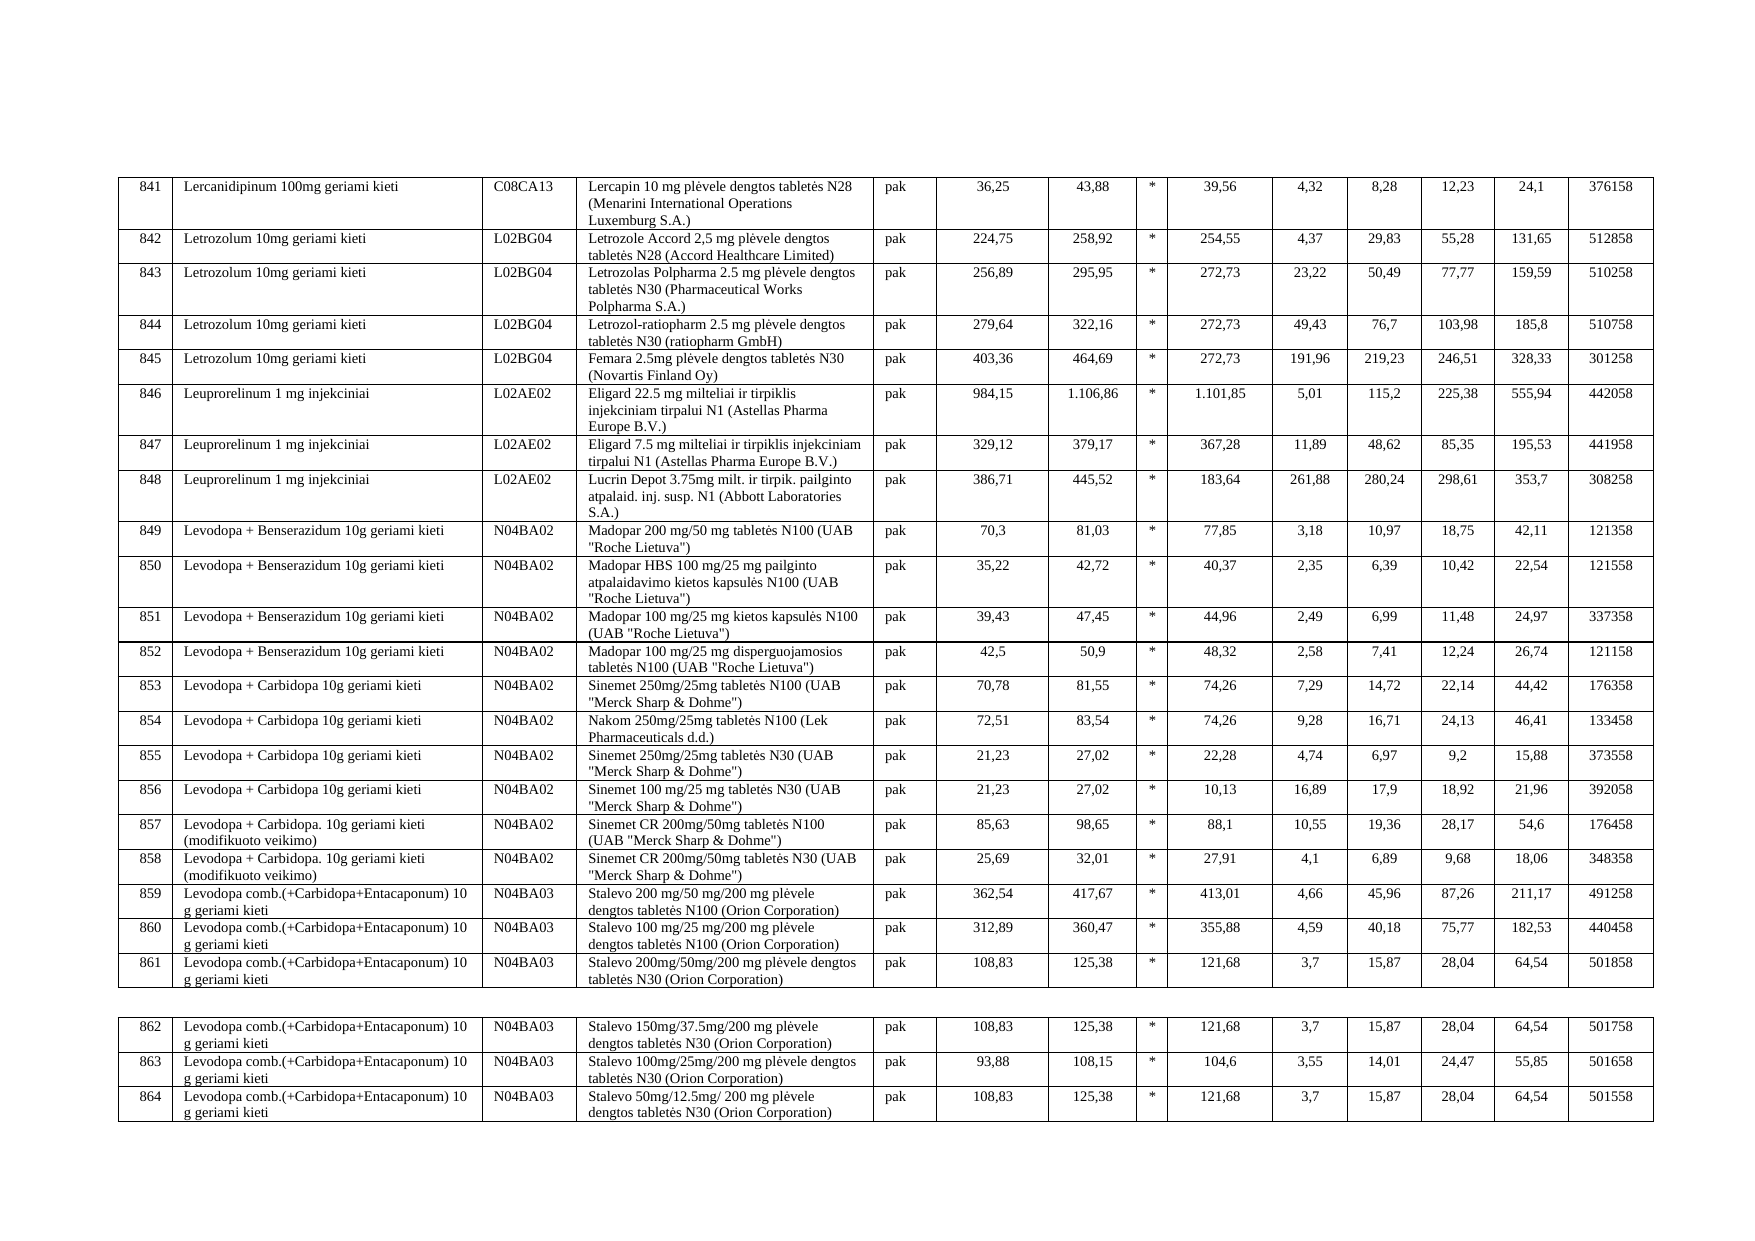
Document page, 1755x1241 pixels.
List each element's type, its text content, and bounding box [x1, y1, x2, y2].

table_cell pak [874, 471, 936, 521]
table_cell 182,53 [1495, 919, 1568, 953]
table_cell L02BG04 [483, 264, 576, 314]
table_cell 40,18 [1348, 919, 1421, 953]
table_cell 45,96 [1348, 885, 1421, 918]
table_cell * [1137, 522, 1167, 556]
table_cell N04BA02 [483, 850, 576, 883]
table_cell 491258 [1569, 885, 1653, 918]
table_cell 83,54 [1049, 712, 1136, 745]
table_cell 445,52 [1049, 471, 1136, 521]
table_cell N04BA03 [483, 919, 576, 953]
table_cell 4,66 [1273, 885, 1347, 918]
table_cell N04BA02 [483, 781, 576, 814]
table_cell 39,56 [1168, 178, 1272, 228]
table_cell 258,92 [1049, 230, 1136, 263]
table_header Levodopa comb.(+Carbidopa+Entacaponum) 10 g geriami kieti [173, 1018, 482, 1052]
table_cell Madopar 100 mg/25 mg disperguojamosios tabletės N100 (UAB "Roche Lietuva") [577, 643, 873, 676]
table_cell N04BA02 [483, 557, 576, 607]
table_cell pak [874, 557, 936, 607]
table_cell pak [874, 1087, 936, 1121]
table_cell pak [874, 230, 936, 263]
table_cell 54,6 [1495, 815, 1568, 849]
table_cell Letrozole Accord 2,5 mg plėvele dengtos tabletės N28 (Accord Healthcare Limited) [577, 230, 873, 263]
table_cell Levodopa + Benserazidum 10g geriami kieti [173, 522, 482, 556]
table_cell 26,74 [1495, 643, 1568, 676]
table_cell 12,24 [1422, 643, 1494, 676]
table_cell 322,16 [1049, 316, 1136, 349]
table_cell 376158 [1569, 178, 1653, 228]
table_cell pak [874, 316, 936, 349]
table_cell Levodopa + Benserazidum 10g geriami kieti [173, 557, 482, 607]
table_cell 24,1 [1495, 178, 1568, 228]
table_cell 55,28 [1422, 230, 1494, 263]
table_cell pak [874, 850, 936, 883]
table_cell 22,54 [1495, 557, 1568, 607]
table_cell 2,35 [1273, 557, 1347, 607]
table_cell L02BG04 [483, 350, 576, 384]
table_cell 64,54 [1495, 1087, 1568, 1121]
table_cell Letrozolum 10mg geriami kieti [173, 316, 482, 349]
table_cell 15,87 [1348, 1087, 1421, 1121]
table_cell 36,25 [937, 178, 1048, 228]
table_cell * [1137, 350, 1167, 384]
table_cell N04BA02 [483, 608, 576, 641]
table_cell * [1137, 815, 1167, 849]
table_cell 115,2 [1348, 385, 1421, 435]
table_cell N04BA03 [483, 1087, 576, 1121]
table_cell 298,61 [1422, 471, 1494, 521]
table_cell 3,7 [1273, 1087, 1347, 1121]
table_cell pak [874, 643, 936, 676]
table_cell 861 [119, 954, 172, 987]
table_header pak [874, 1018, 936, 1052]
table_cell 392058 [1569, 781, 1653, 814]
table_cell 159,59 [1495, 264, 1568, 314]
table_cell 44,96 [1168, 608, 1272, 641]
table_cell 42,72 [1049, 557, 1136, 607]
table_cell 10,55 [1273, 815, 1347, 849]
table_cell 403,36 [937, 350, 1048, 384]
table_cell 7,29 [1273, 677, 1347, 711]
table_cell pak [874, 781, 936, 814]
table_cell 98,65 [1049, 815, 1136, 849]
table_cell 857 [119, 815, 172, 849]
table_cell * [1137, 919, 1167, 953]
table_cell 77,85 [1168, 522, 1272, 556]
table_cell 88,1 [1168, 815, 1272, 849]
table_cell Leuprorelinum 1 mg injekciniai [173, 436, 482, 469]
table_cell * [1137, 230, 1167, 263]
table_cell L02BG04 [483, 230, 576, 263]
table_cell 44,42 [1495, 677, 1568, 711]
table_cell Letrozolum 10mg geriami kieti [173, 264, 482, 314]
table_cell 18,92 [1422, 781, 1494, 814]
table_cell 225,38 [1422, 385, 1494, 435]
table_cell 367,28 [1168, 436, 1272, 469]
table_cell Madopar HBS 100 mg/25 mg pailginto atpalaidavimo kietos kapsulės N100 (UAB "Roche Lietuva") [577, 557, 873, 607]
table_cell Sinemet 100 mg/25 mg tabletės N30 (UAB "Merck Sharp & Dohme") [577, 781, 873, 814]
table_cell 28,17 [1422, 815, 1494, 849]
table_cell 28,04 [1422, 1087, 1494, 1121]
table_cell 10,97 [1348, 522, 1421, 556]
table_cell 7,41 [1348, 643, 1421, 676]
table_cell 328,33 [1495, 350, 1568, 384]
table_header 3,7 [1273, 1018, 1347, 1052]
table_cell Lucrin Depot 3.75mg milt. ir tirpik. pailginto atpalaid. inj. susp. N1 (Abbott Laboratories S.A.) [577, 471, 873, 521]
table_cell Levodopa + Carbidopa 10g geriami kieti [173, 746, 482, 780]
table_cell 16,71 [1348, 712, 1421, 745]
table_cell 295,95 [1049, 264, 1136, 314]
table_cell Sinemet 250mg/25mg tabletės N100 (UAB "Merck Sharp & Dohme") [577, 677, 873, 711]
table_cell 280,24 [1348, 471, 1421, 521]
table_cell 3,55 [1273, 1053, 1347, 1086]
table_cell Stalevo 200 mg/50 mg/200 mg plėvele dengtos tabletės N100 (Orion Corporation) [577, 885, 873, 918]
table_cell Eligard 7.5 mg milteliai ir tirpiklis injekciniam tirpalui N1 (Astellas Pharma Europe B.V.) [577, 436, 873, 469]
table_cell * [1137, 178, 1167, 228]
table_cell Levodopa + Carbidopa 10g geriami kieti [173, 677, 482, 711]
table_cell 125,38 [1049, 954, 1136, 987]
table_cell 843 [119, 264, 172, 314]
table_cell 183,64 [1168, 471, 1272, 521]
table_cell Levodopa + Carbidopa 10g geriami kieti [173, 712, 482, 745]
table_cell 2,58 [1273, 643, 1347, 676]
table_cell 81,03 [1049, 522, 1136, 556]
table_cell Leuprorelinum 1 mg injekciniai [173, 471, 482, 521]
table_cell 11,48 [1422, 608, 1494, 641]
table_cell 24,13 [1422, 712, 1494, 745]
table_cell * [1137, 643, 1167, 676]
table_cell 14,01 [1348, 1053, 1421, 1086]
table_cell 984,15 [937, 385, 1048, 435]
table_cell Levodopa + Benserazidum 10g geriami kieti [173, 608, 482, 641]
table_cell 85,35 [1422, 436, 1494, 469]
table_cell 846 [119, 385, 172, 435]
table_cell Lercapin 10 mg plėvele dengtos tabletės N28 (Menarini International Operations Luxemburg S.A.) [577, 178, 873, 228]
table_cell N04BA02 [483, 712, 576, 745]
table_cell pak [874, 1053, 936, 1086]
table_cell Stalevo 100 mg/25 mg/200 mg plėvele dengtos tabletės N100 (Orion Corporation) [577, 919, 873, 953]
table_cell * [1137, 954, 1167, 987]
table_header N04BA03 [483, 1018, 576, 1052]
table_cell 19,36 [1348, 815, 1421, 849]
table_cell 23,22 [1273, 264, 1347, 314]
table_cell 103,98 [1422, 316, 1494, 349]
table_cell 379,17 [1049, 436, 1136, 469]
table_cell 70,3 [937, 522, 1048, 556]
table_cell 43,88 [1049, 178, 1136, 228]
table_cell 224,75 [937, 230, 1048, 263]
table_cell 4,1 [1273, 850, 1347, 883]
table_cell * [1137, 677, 1167, 711]
table_cell 47,45 [1049, 608, 1136, 641]
table_cell 844 [119, 316, 172, 349]
table_cell 272,73 [1168, 350, 1272, 384]
table_cell 18,75 [1422, 522, 1494, 556]
table_cell 211,17 [1495, 885, 1568, 918]
table_cell 261,88 [1273, 471, 1347, 521]
table_cell 104,6 [1168, 1053, 1272, 1086]
table_header 501758 [1569, 1018, 1653, 1052]
table_cell 2,49 [1273, 608, 1347, 641]
table_cell 42,5 [937, 643, 1048, 676]
table_cell 16,89 [1273, 781, 1347, 814]
table_cell 6,97 [1348, 746, 1421, 780]
table_cell Levodopa + Carbidopa. 10g geriami kieti (modifikuoto veikimo) [173, 850, 482, 883]
table_cell 21,23 [937, 746, 1048, 780]
table_cell Sinemet CR 200mg/50mg tabletės N100 (UAB "Merck Sharp & Dohme") [577, 815, 873, 849]
table_cell Sinemet CR 200mg/50mg tabletės N30 (UAB "Merck Sharp & Dohme") [577, 850, 873, 883]
table_header 28,04 [1422, 1018, 1494, 1052]
table_cell 9,68 [1422, 850, 1494, 883]
table_cell 22,14 [1422, 677, 1494, 711]
table_cell 348358 [1569, 850, 1653, 883]
table_cell 847 [119, 436, 172, 469]
table_cell 279,64 [937, 316, 1048, 349]
table_cell 501858 [1569, 954, 1653, 987]
table_cell 28,04 [1422, 954, 1494, 987]
table_cell 360,47 [1049, 919, 1136, 953]
table_cell 24,47 [1422, 1053, 1494, 1086]
table_cell * [1137, 1053, 1167, 1086]
table_header Stalevo 150mg/37.5mg/200 mg plėvele dengtos tabletės N30 (Orion Corporation) [577, 1018, 873, 1052]
table_cell * [1137, 885, 1167, 918]
table_header * [1137, 1018, 1167, 1052]
table_cell 131,65 [1495, 230, 1568, 263]
table_cell * [1137, 471, 1167, 521]
table_cell L02BG04 [483, 316, 576, 349]
table_cell 373558 [1569, 746, 1653, 780]
table_cell pak [874, 954, 936, 987]
table_cell 853 [119, 677, 172, 711]
table_cell 39,43 [937, 608, 1048, 641]
table_cell 362,54 [937, 885, 1048, 918]
table_cell 845 [119, 350, 172, 384]
table_cell pak [874, 712, 936, 745]
table_cell * [1137, 746, 1167, 780]
table_cell 849 [119, 522, 172, 556]
table_cell 246,51 [1422, 350, 1494, 384]
table_cell Levodopa comb.(+Carbidopa+Entacaponum) 10 g geriami kieti [173, 1087, 482, 1121]
table_cell 24,97 [1495, 608, 1568, 641]
table_cell 50,9 [1049, 643, 1136, 676]
table_cell 272,73 [1168, 316, 1272, 349]
table_cell 312,89 [937, 919, 1048, 953]
table_cell 195,53 [1495, 436, 1568, 469]
table_cell 851 [119, 608, 172, 641]
table_cell 855 [119, 746, 172, 780]
table_cell C08CA13 [483, 178, 576, 228]
table_cell * [1137, 712, 1167, 745]
table_cell 860 [119, 919, 172, 953]
table_cell pak [874, 677, 936, 711]
table_cell 4,74 [1273, 746, 1347, 780]
table_cell Levodopa comb.(+Carbidopa+Entacaponum) 10 g geriami kieti [173, 954, 482, 987]
table_cell Letrozolum 10mg geriami kieti [173, 350, 482, 384]
table_cell 121558 [1569, 557, 1653, 607]
table_cell Femara 2.5mg plėvele dengtos tabletės N30 (Novartis Finland Oy) [577, 350, 873, 384]
table_cell Sinemet 250mg/25mg tabletės N30 (UAB "Merck Sharp & Dohme") [577, 746, 873, 780]
table_cell 18,06 [1495, 850, 1568, 883]
table_cell N04BA03 [483, 954, 576, 987]
table_cell 308258 [1569, 471, 1653, 521]
table_cell 121,68 [1168, 954, 1272, 987]
table_cell pak [874, 522, 936, 556]
table_cell 856 [119, 781, 172, 814]
table_cell 64,54 [1495, 954, 1568, 987]
table_cell 329,12 [937, 436, 1048, 469]
table_cell 185,8 [1495, 316, 1568, 349]
table_cell pak [874, 815, 936, 849]
table_cell 27,91 [1168, 850, 1272, 883]
table_cell 864 [119, 1087, 172, 1121]
table_cell 108,15 [1049, 1053, 1136, 1086]
table_header 64,54 [1495, 1018, 1568, 1052]
table_cell 4,32 [1273, 178, 1347, 228]
table_cell 32,01 [1049, 850, 1136, 883]
table_cell Eligard 22.5 mg milteliai ir tirpiklis injekciniam tirpalui N1 (Astellas Pharma Europe B.V.) [577, 385, 873, 435]
table_cell 512858 [1569, 230, 1653, 263]
table_cell 50,49 [1348, 264, 1421, 314]
table_cell 87,26 [1422, 885, 1494, 918]
table_cell 27,02 [1049, 781, 1136, 814]
table_cell 21,23 [937, 781, 1048, 814]
table_cell 854 [119, 712, 172, 745]
table_header 121,68 [1168, 1018, 1272, 1052]
table_cell 858 [119, 850, 172, 883]
table_cell 46,41 [1495, 712, 1568, 745]
table_cell 555,94 [1495, 385, 1568, 435]
table_cell * [1137, 781, 1167, 814]
table_cell 3,7 [1273, 954, 1347, 987]
table_cell pak [874, 385, 936, 435]
table_cell * [1137, 1087, 1167, 1121]
table_cell * [1137, 436, 1167, 469]
table_cell 353,7 [1495, 471, 1568, 521]
table_cell L02AE02 [483, 471, 576, 521]
table_cell 9,2 [1422, 746, 1494, 780]
table_cell 848 [119, 471, 172, 521]
table_cell 121358 [1569, 522, 1653, 556]
table_cell 48,62 [1348, 436, 1421, 469]
table_cell N04BA03 [483, 885, 576, 918]
table_cell pak [874, 885, 936, 918]
table_cell Madopar 100 mg/25 mg kietos kapsulės N100 (UAB "Roche Lietuva") [577, 608, 873, 641]
table_cell N04BA02 [483, 815, 576, 849]
table_cell 40,37 [1168, 557, 1272, 607]
table_cell 510758 [1569, 316, 1653, 349]
table_cell 10,13 [1168, 781, 1272, 814]
table_cell Letrozol-ratiopharm 2.5 mg plėvele dengtos tabletės N30 (ratiopharm GmbH) [577, 316, 873, 349]
table_cell 272,73 [1168, 264, 1272, 314]
table_cell 176358 [1569, 677, 1653, 711]
table_header 125,38 [1049, 1018, 1136, 1052]
table_cell N04BA02 [483, 746, 576, 780]
table_cell 77,77 [1422, 264, 1494, 314]
table_cell 85,63 [937, 815, 1048, 849]
table_cell 442058 [1569, 385, 1653, 435]
table_cell 441958 [1569, 436, 1653, 469]
table_cell 842 [119, 230, 172, 263]
table_cell 176458 [1569, 815, 1653, 849]
table_cell 301258 [1569, 350, 1653, 384]
table_cell 501558 [1569, 1087, 1653, 1121]
table_cell 8,28 [1348, 178, 1421, 228]
table_cell 386,71 [937, 471, 1048, 521]
table_cell N04BA02 [483, 643, 576, 676]
table_cell 15,88 [1495, 746, 1568, 780]
table_cell 859 [119, 885, 172, 918]
table_cell 1.106,86 [1049, 385, 1136, 435]
table_cell L02AE02 [483, 436, 576, 469]
table_cell Lercanidipinum 100mg geriami kieti [173, 178, 482, 228]
table_cell 70,78 [937, 677, 1048, 711]
table_cell 29,83 [1348, 230, 1421, 263]
table_cell 256,89 [937, 264, 1048, 314]
table_cell 1.101,85 [1168, 385, 1272, 435]
table_cell Levodopa comb.(+Carbidopa+Entacaponum) 10 g geriami kieti [173, 885, 482, 918]
table_cell 863 [119, 1053, 172, 1086]
table_cell 10,42 [1422, 557, 1494, 607]
table_cell Stalevo 50mg/12.5mg/ 200 mg plėvele dengtos tabletės N30 (Orion Corporation) [577, 1087, 873, 1121]
table_cell pak [874, 919, 936, 953]
table_cell 337358 [1569, 608, 1653, 641]
table_cell N04BA03 [483, 1053, 576, 1086]
table_cell 6,39 [1348, 557, 1421, 607]
table_cell pak [874, 178, 936, 228]
table_cell * [1137, 850, 1167, 883]
table_cell Levodopa + Carbidopa. 10g geriami kieti (modifikuoto veikimo) [173, 815, 482, 849]
table_cell 841 [119, 178, 172, 228]
table_cell 81,55 [1049, 677, 1136, 711]
table_cell N04BA02 [483, 677, 576, 711]
table_cell 464,69 [1049, 350, 1136, 384]
table_cell 4,37 [1273, 230, 1347, 263]
table_cell 21,96 [1495, 781, 1568, 814]
table_cell 125,38 [1049, 1087, 1136, 1121]
table_cell 17,9 [1348, 781, 1421, 814]
table_cell 35,22 [937, 557, 1048, 607]
table_cell 15,87 [1348, 954, 1421, 987]
table_cell 49,43 [1273, 316, 1347, 349]
table_header 108,83 [937, 1018, 1048, 1052]
table_cell * [1137, 385, 1167, 435]
table_cell 12,23 [1422, 178, 1494, 228]
table_header 862 [119, 1018, 172, 1052]
table_cell Letrozolas Polpharma 2.5 mg plėvele dengtos tabletės N30 (Pharmaceutical Works Polpharma S.A.) [577, 264, 873, 314]
table_cell 191,96 [1273, 350, 1347, 384]
table_cell 22,28 [1168, 746, 1272, 780]
table_cell * [1137, 316, 1167, 349]
table_cell 440458 [1569, 919, 1653, 953]
table_cell 6,89 [1348, 850, 1421, 883]
table_cell Stalevo 100mg/25mg/200 mg plėvele dengtos tabletės N30 (Orion Corporation) [577, 1053, 873, 1086]
table_cell 9,28 [1273, 712, 1347, 745]
table_cell Stalevo 200mg/50mg/200 mg plėvele dengtos tabletės N30 (Orion Corporation) [577, 954, 873, 987]
table_cell 27,02 [1049, 746, 1136, 780]
table_cell 121158 [1569, 643, 1653, 676]
table_cell 219,23 [1348, 350, 1421, 384]
table_cell 11,89 [1273, 436, 1347, 469]
table_cell 4,59 [1273, 919, 1347, 953]
table_cell 852 [119, 643, 172, 676]
table_cell 413,01 [1168, 885, 1272, 918]
table_cell 74,26 [1168, 712, 1272, 745]
table_cell 850 [119, 557, 172, 607]
table_cell 254,55 [1168, 230, 1272, 263]
table_cell N04BA02 [483, 522, 576, 556]
table_cell pak [874, 746, 936, 780]
table_cell 75,77 [1422, 919, 1494, 953]
table_cell pak [874, 436, 936, 469]
table_cell 510258 [1569, 264, 1653, 314]
table_cell Levodopa + Carbidopa 10g geriami kieti [173, 781, 482, 814]
table_cell 108,83 [937, 954, 1048, 987]
table_cell Nakom 250mg/25mg tabletės N100 (Lek Pharmaceuticals d.d.) [577, 712, 873, 745]
table_cell 72,51 [937, 712, 1048, 745]
table_cell * [1137, 557, 1167, 607]
table_cell 108,83 [937, 1087, 1048, 1121]
table_cell 133458 [1569, 712, 1653, 745]
table_cell Leuprorelinum 1 mg injekciniai [173, 385, 482, 435]
table_cell 14,72 [1348, 677, 1421, 711]
table_cell 55,85 [1495, 1053, 1568, 1086]
table_cell pak [874, 350, 936, 384]
table_cell pak [874, 608, 936, 641]
table_cell * [1137, 264, 1167, 314]
table_cell Levodopa + Benserazidum 10g geriami kieti [173, 643, 482, 676]
table_cell 6,99 [1348, 608, 1421, 641]
table_cell Levodopa comb.(+Carbidopa+Entacaponum) 10 g geriami kieti [173, 1053, 482, 1086]
table_cell 42,11 [1495, 522, 1568, 556]
table_cell 417,67 [1049, 885, 1136, 918]
table_cell 355,88 [1168, 919, 1272, 953]
table_cell * [1137, 608, 1167, 641]
table_header 15,87 [1348, 1018, 1421, 1052]
table_cell 501658 [1569, 1053, 1653, 1086]
table_cell 3,18 [1273, 522, 1347, 556]
table_cell 25,69 [937, 850, 1048, 883]
table_cell 5,01 [1273, 385, 1347, 435]
table_cell 76,7 [1348, 316, 1421, 349]
table_cell 93,88 [937, 1053, 1048, 1086]
table_cell 121,68 [1168, 1087, 1272, 1121]
table_cell 48,32 [1168, 643, 1272, 676]
table_cell L02AE02 [483, 385, 576, 435]
table_cell Madopar 200 mg/50 mg tabletės N100 (UAB "Roche Lietuva") [577, 522, 873, 556]
table_cell Levodopa comb.(+Carbidopa+Entacaponum) 10 g geriami kieti [173, 919, 482, 953]
table_cell pak [874, 264, 936, 314]
table_cell 74,26 [1168, 677, 1272, 711]
table_cell Letrozolum 10mg geriami kieti [173, 230, 482, 263]
